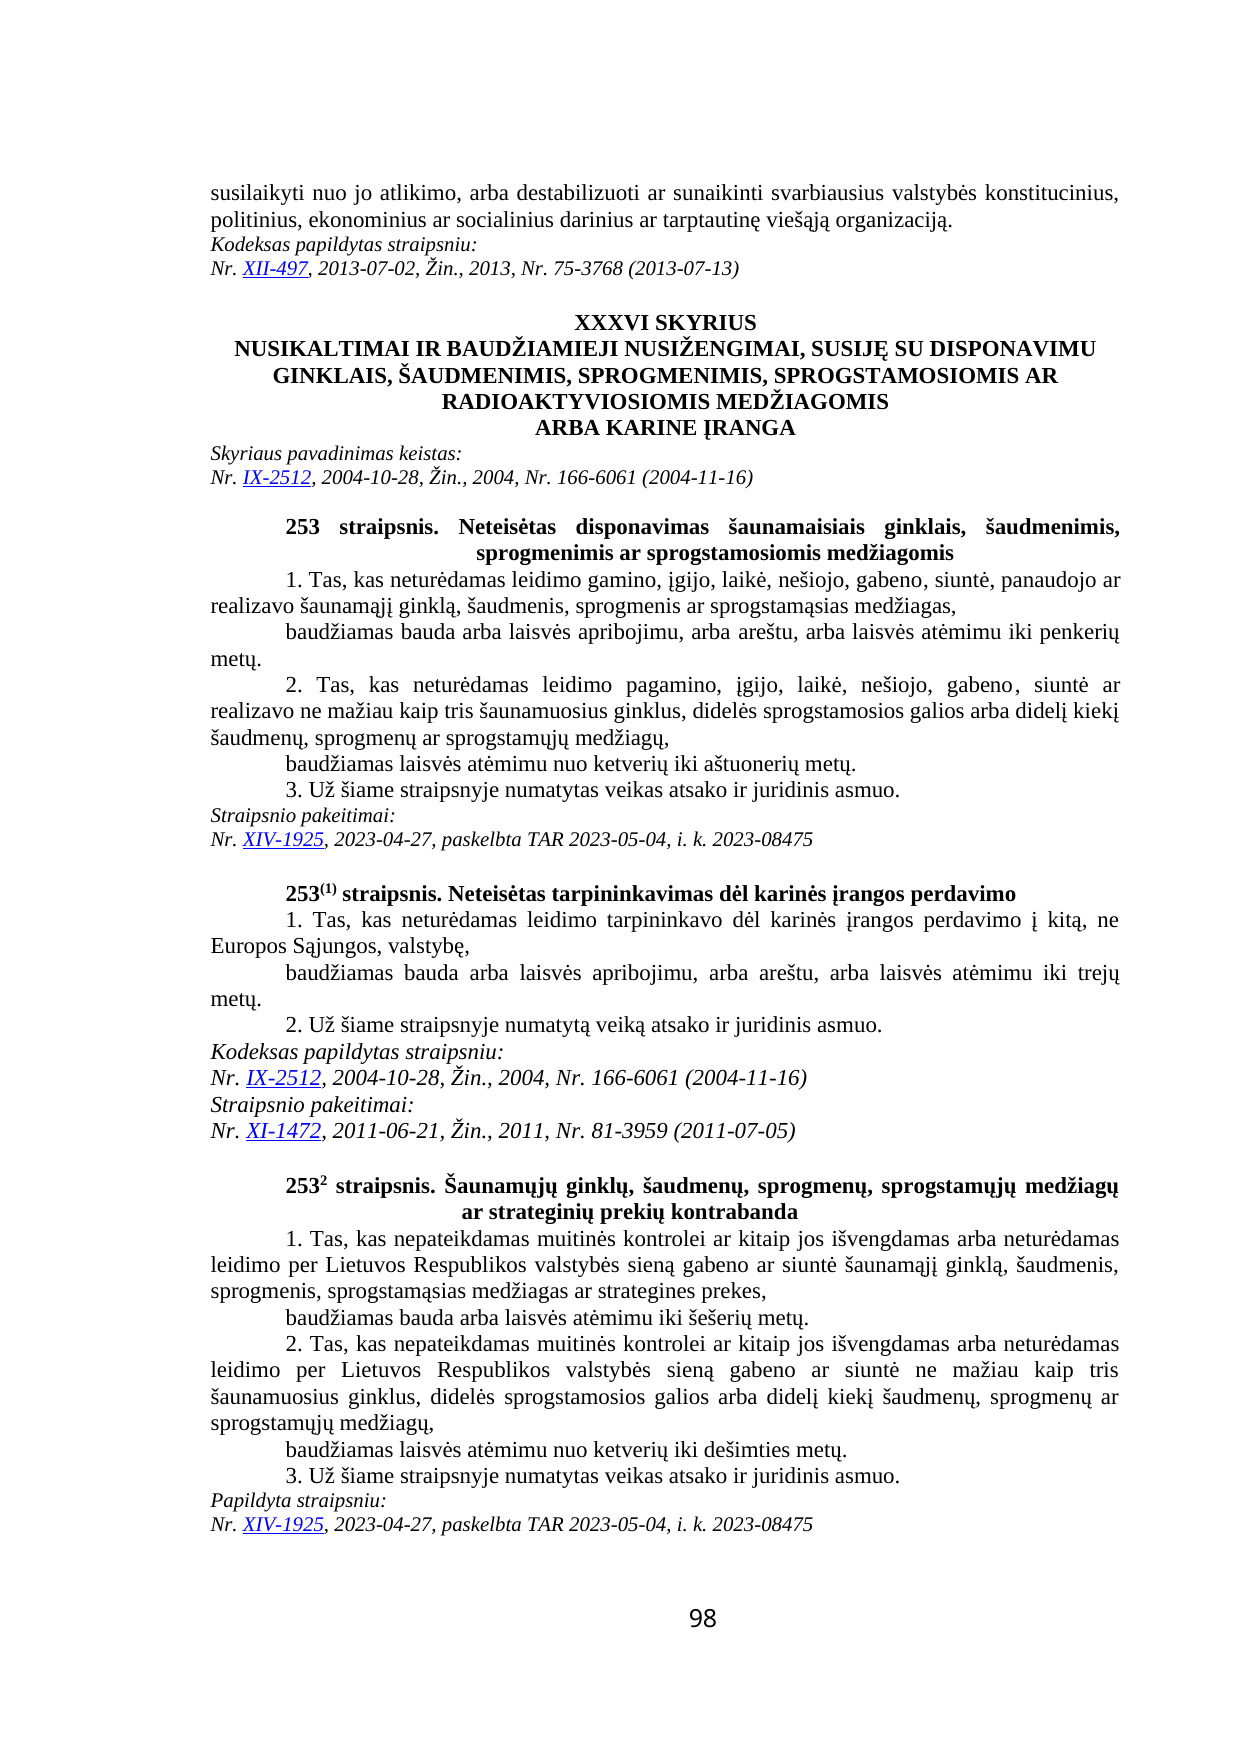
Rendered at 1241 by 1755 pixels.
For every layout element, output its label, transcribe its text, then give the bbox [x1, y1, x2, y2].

text Straipsnio pakeitimai: [210, 1091, 1120, 1117]
text baudžiamas bauda arba laisvės atėmimu iki šešerių metų. [210, 1304, 1120, 1330]
text 1. Tas, kas nepateikdamas muitinės kontrolei ar kitaip jos išvengdamas arba neturėdamas leidimo per Lietuvos Respublikos valstybės sieną gabeno ar siuntė šaunamąjį ginklą, šaudmenis, sprogmenis, sprogstamąsias medžiagas ar strategines prekes, [210, 1225, 1120, 1304]
text NUSIKALTIMAI IR BAUDŽIAMIEJI NUSIŽENGIMAI, SUSIJĘ SU DISPONAVIMU GINKLAIS, ŠAUDMENIMIS, SPROGMENIMIS, SPROGSTAMOSIOMIS AR RADIOAKTYVIOSIOMIS MEDŽIAGOMIS [210, 335, 1120, 414]
text Skyriaus pavadinimas keistas: [210, 441, 1120, 465]
text baudžiamas bauda arba laisvės apribojimu, arba areštu, arba laisvės atėmimu iki penkerių metų. [210, 618, 1120, 671]
text 2. Tas, kas neturėdamas leidimo pagamino, įgijo, laikė, nešiojo, gabeno, siuntė ar realizavo ne mažiau kaip tris šaunamuosius ginklus, didelės sprogstamosios galios arba didelį kiekį šaudmenų, sprogmenų ar sprogstamųjų medžiagų, [210, 671, 1120, 750]
text Papildyta straipsniu: [210, 1488, 1120, 1512]
text susilaikyti nuo jo atlikimo, arba destabilizuoti ar sunaikinti svarbiausius valstybės konstitucinius, politinius, ekonominius ar socialinius darinius ar tarptautinę viešąją organizaciją. [210, 179, 1120, 232]
text Nr. XI-1472, 2011-06-21, Žin., 2011, Nr. 81-3959 (2011-07-05) [210, 1117, 1120, 1143]
text Kodeksas papildytas straipsniu: [210, 232, 1120, 256]
text baudžiamas laisvės atėmimu nuo ketverių iki aštuonerių metų. [210, 750, 1120, 777]
text 2532 straipsnis. Šaunamųjų ginklų, šaudmenų, sprogmenų, sprogstamųjų medžiagų ar strateginių prekių kontrabanda [285, 1172, 1120, 1225]
text Nr. XII-497, 2013-07-02, Žin., 2013, Nr. 75-3768 (2013-07-13) [210, 256, 1120, 280]
text 1. Tas, kas neturėdamas leidimo gamino, įgijo, laikė, nešiojo, gabeno, siuntė, panaudojo ar realizavo šaunamąjį ginklą, šaudmenis, sprogmenis ar sprogstamąsias medžiagas, [210, 566, 1120, 618]
text Nr. IX-2512, 2004-10-28, Žin., 2004, Nr. 166-6061 (2004-11-16) [210, 465, 1120, 489]
text Straipsnio pakeitimai: [210, 803, 1120, 827]
text baudžiamas bauda arba laisvės apribojimu, arba areštu, arba laisvės atėmimu iki trejų metų. [210, 959, 1120, 1012]
text Nr. XIV-1925, 2023-04-27, paskelbta TAR 2023-05-04, i. k. 2023-08475 [210, 827, 1120, 851]
text 2. Už šiame straipsnyje numatytą veiką atsako ir juridinis asmuo. [285, 1012, 1120, 1038]
text Kodeksas papildytas straipsniu: [210, 1038, 1120, 1064]
text 3. Už šiame straipsnyje numatytas veikas atsako ir juridinis asmuo. [210, 1462, 1120, 1488]
text Nr. IX-2512, 2004-10-28, Žin., 2004, Nr. 166-6061 (2004-11-16) [210, 1064, 1120, 1091]
text 3. Už šiame straipsnyje numatytas veikas atsako ir juridinis asmuo. [210, 777, 1120, 803]
text Nr. XIV-1925, 2023-04-27, paskelbta TAR 2023-05-04, i. k. 2023-08475 [210, 1512, 1120, 1536]
text 2. Tas, kas nepateikdamas muitinės kontrolei ar kitaip jos išvengdamas arba neturėdamas leidimo per Lietuvos Respublikos valstybės sieną gabeno ar siuntė ne mažiau kaip tris šaunamuosius ginklus, didelės sprogstamosios galios arba didelį kiekį šaudmenų, sprogmenų ar sprogstamųjų medžiagų, [210, 1330, 1120, 1436]
text XXXVI SKYRIUS [210, 309, 1120, 335]
text ARBA KARINE ĮRANGA [210, 414, 1120, 441]
text 253(1) straipsnis. Neteisėtas tarpininkavimas dėl karinės įrangos perdavimo [210, 880, 1120, 906]
text 1. Tas, kas neturėdamas leidimo tarpininkavo dėl karinės įrangos perdavimo į kitą, ne Europos Sąjungos, valstybę, [210, 906, 1120, 959]
text baudžiamas laisvės atėmimu nuo ketverių iki dešimties metų. [210, 1436, 1120, 1462]
text 253 straipsnis. Neteisėtas disponavimas šaunamaisiais ginklais, šaudmenimis, sprogmenimis ar sprogstamosiomis medžiagomis [285, 513, 1120, 566]
